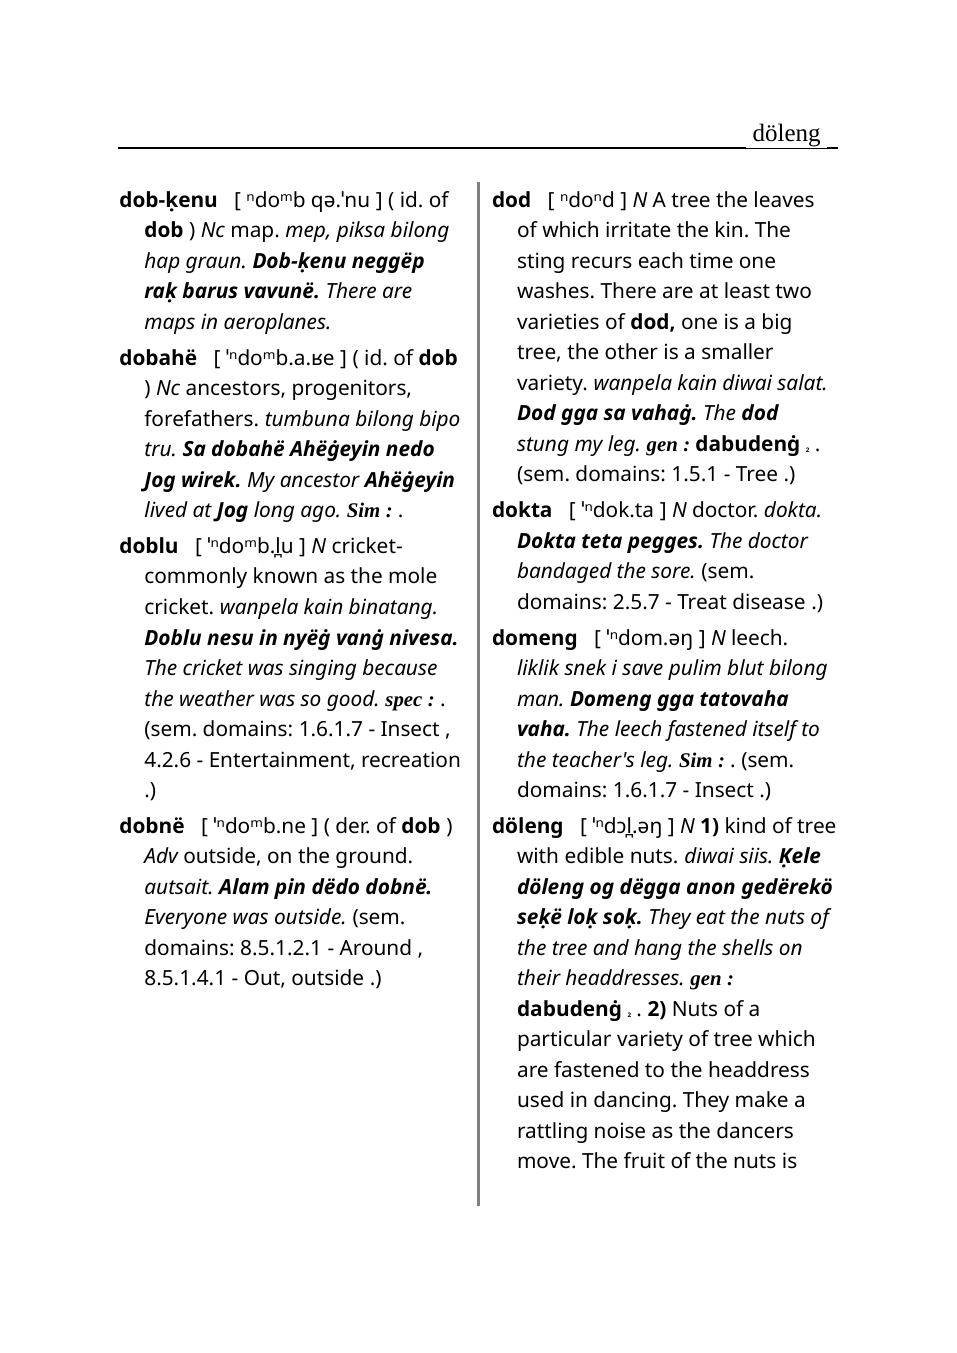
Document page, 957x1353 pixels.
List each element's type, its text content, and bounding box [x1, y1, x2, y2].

text dod [ ⁿdoⁿd ] N A tree the leaves of which irritate the kin. The sting recurs each time one washes. There are at least two varieties of dod, one is a big tree, the other is a smaller variety. wanpela kain diwai salat. Dod gga sa vahaġ. The dod stung my leg. gen : dabudenġ 2 . (sem. domains: 1.5.1 - Tree .) [492, 183, 837, 492]
text dokta [ ˈⁿdok.ta ] N doctor. dokta. Dokta teta pegges. The doctor bandaged the sore. (sem. domains: 2.5.7 - Treat disease .) [492, 492, 837, 619]
text döleng [ ˈⁿdɔl̪.əŋ ] N 1) kind of tree with edible nuts. diwai siis. Ḳele döleng og dëgga anon gedërekö seḳë loḳ soḳ. They eat the nuts of the tree and hang the shells on their headdresses. gen : dabudenġ 2 . 2) Nuts of a particular variety of tree which are fastened to the headdress used in dancing. They make a rattling noise as the dancers move. The fruit of the nuts is [492, 808, 837, 1179]
text domeng [ ˈⁿdom.əŋ ] N leech. liklik snek i save pulim blut bilong man. Domeng gga tatovaha vaha. The leech fastened itself to the teacher's leg. Sim : . (sem. domains: 1.6.1.7 - Insect .) [492, 619, 837, 808]
text doblu [ ˈⁿdoᵐb.l̪u ] N cricket-commonly known as the mole cricket. wanpela kain binatang. Doblu nesu in nyëġ vanġ nivesa. The cricket was singing because the weather was so good. spec : . (sem. domains: 1.6.1.7 - Insect , 4.2.6 - Entertainment, recreation .) [119, 528, 465, 808]
text dobnë [ ˈⁿdoᵐb.ne ] ( der. of dob ) Adv outside, on the ground. autsait. Alam pin dëdo dobnë. Everyone was outside. (sem. domains: 8.5.1.2.1 - Around , 8.5.1.4.1 - Out, outside .) [119, 808, 465, 996]
text dobahë [ ˈⁿdoᵐb.a.ʁe ] ( id. of dob ) Nc ancestors, progenitors, forefathers. tumbuna bilong bipo tru. Sa dobahë Ahëġeyin nedo Jog wirek. My ancestor Ahëġeyin lived at Jog long ago. Sim : . [119, 339, 465, 528]
text dob-ḳenu [ ⁿdoᵐb qə.ˈnu ] ( id. of dob ) Nc map. mep, piksa bilong hap graun. Dob-ḳenu neggëp raḳ barus vavunë. There are maps in aeroplanes. [119, 183, 465, 339]
